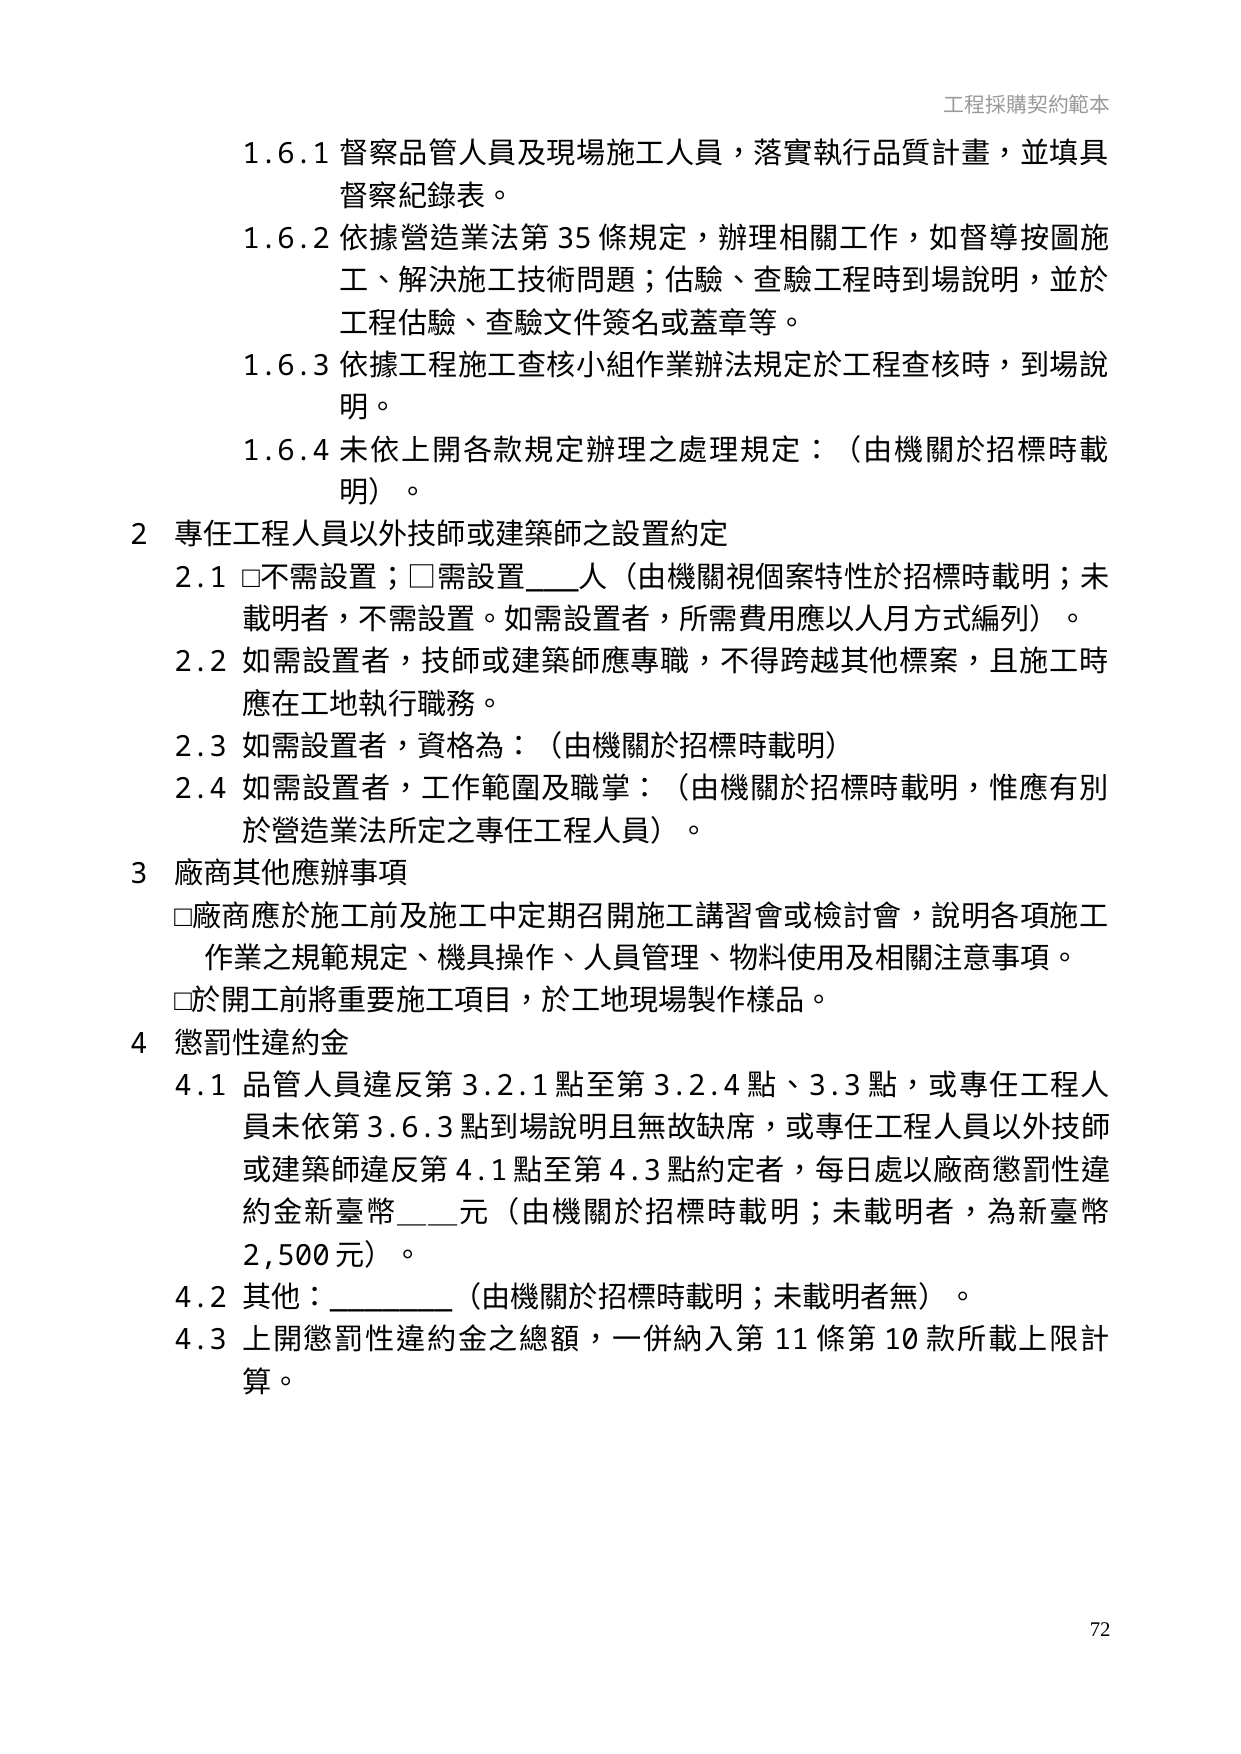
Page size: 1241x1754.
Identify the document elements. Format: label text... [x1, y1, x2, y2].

text □於開工前將重要施工項目，於工地現場製作樣品。 [174, 977, 1110, 1019]
list 未依上開各款規定辦理之處理規定：（由機關於招標時載明）。 [242, 426, 1110, 511]
list 如需設置者，工作範圍及職掌：（由機關於招標時載明，惟應有別於營造業法所定之專任工程人員）。 [174, 765, 1110, 850]
list 如需設置者，資格為：（由機關於招標時載明） [174, 723, 1110, 765]
list 依據營造業法第35條規定，辦理相關工作，如督導按圖施工、解決施工技術問題；估驗、查驗工程時到場說明，並於工程估驗、查驗文件簽名或蓋章等。 [242, 214, 1110, 342]
list 其他：_______（由機關於招標時載明；未載明者無）。 [174, 1273, 1110, 1316]
list 品管人員違反第3.2.1點至第3.2.4點、3.3點，或專任工程人員未依第3.6.3點到場說明且無故缺席，或專任工程人員以外技師或建築師違反第4.1點至第4.3點約定者，每日處以廠商懲罰性違約金新臺幣＿＿元（由機關於招標時載明；未載明者，為新臺幣2,500元）。 [174, 1062, 1110, 1273]
list 督察品管人員及現場施工人員，落實執行品質計畫，並填具督察紀錄表。 [242, 130, 1110, 214]
list 上開懲罰性違約金之總額，一併納入第11條第10款所載上限計算。 [174, 1316, 1110, 1401]
list 專任工程人員以外技師或建築師之設置約定 [130, 511, 1110, 553]
list □不需設置；□需設置___人（由機關視個案特性於招標時載明；未載明者，不需設置。如需設置者，所需費用應以人月方式編列）。 [174, 553, 1110, 638]
text □廠商應於施工前及施工中定期召開施工講習會或檢討會，說明各項施工作業之規範規定、機具操作、人員管理、物料使用及相關注意事項。 [174, 892, 1110, 977]
list 依據工程施工查核小組作業辦法規定於工程查核時，到場說明。 [242, 342, 1110, 426]
list 廠商其他應辦事項 [130, 850, 1110, 892]
list 如需設置者，技師或建築師應專職，不得跨越其他標案，且施工時應在工地執行職務。 [174, 638, 1110, 723]
list 懲罰性違約金 [130, 1019, 1110, 1062]
